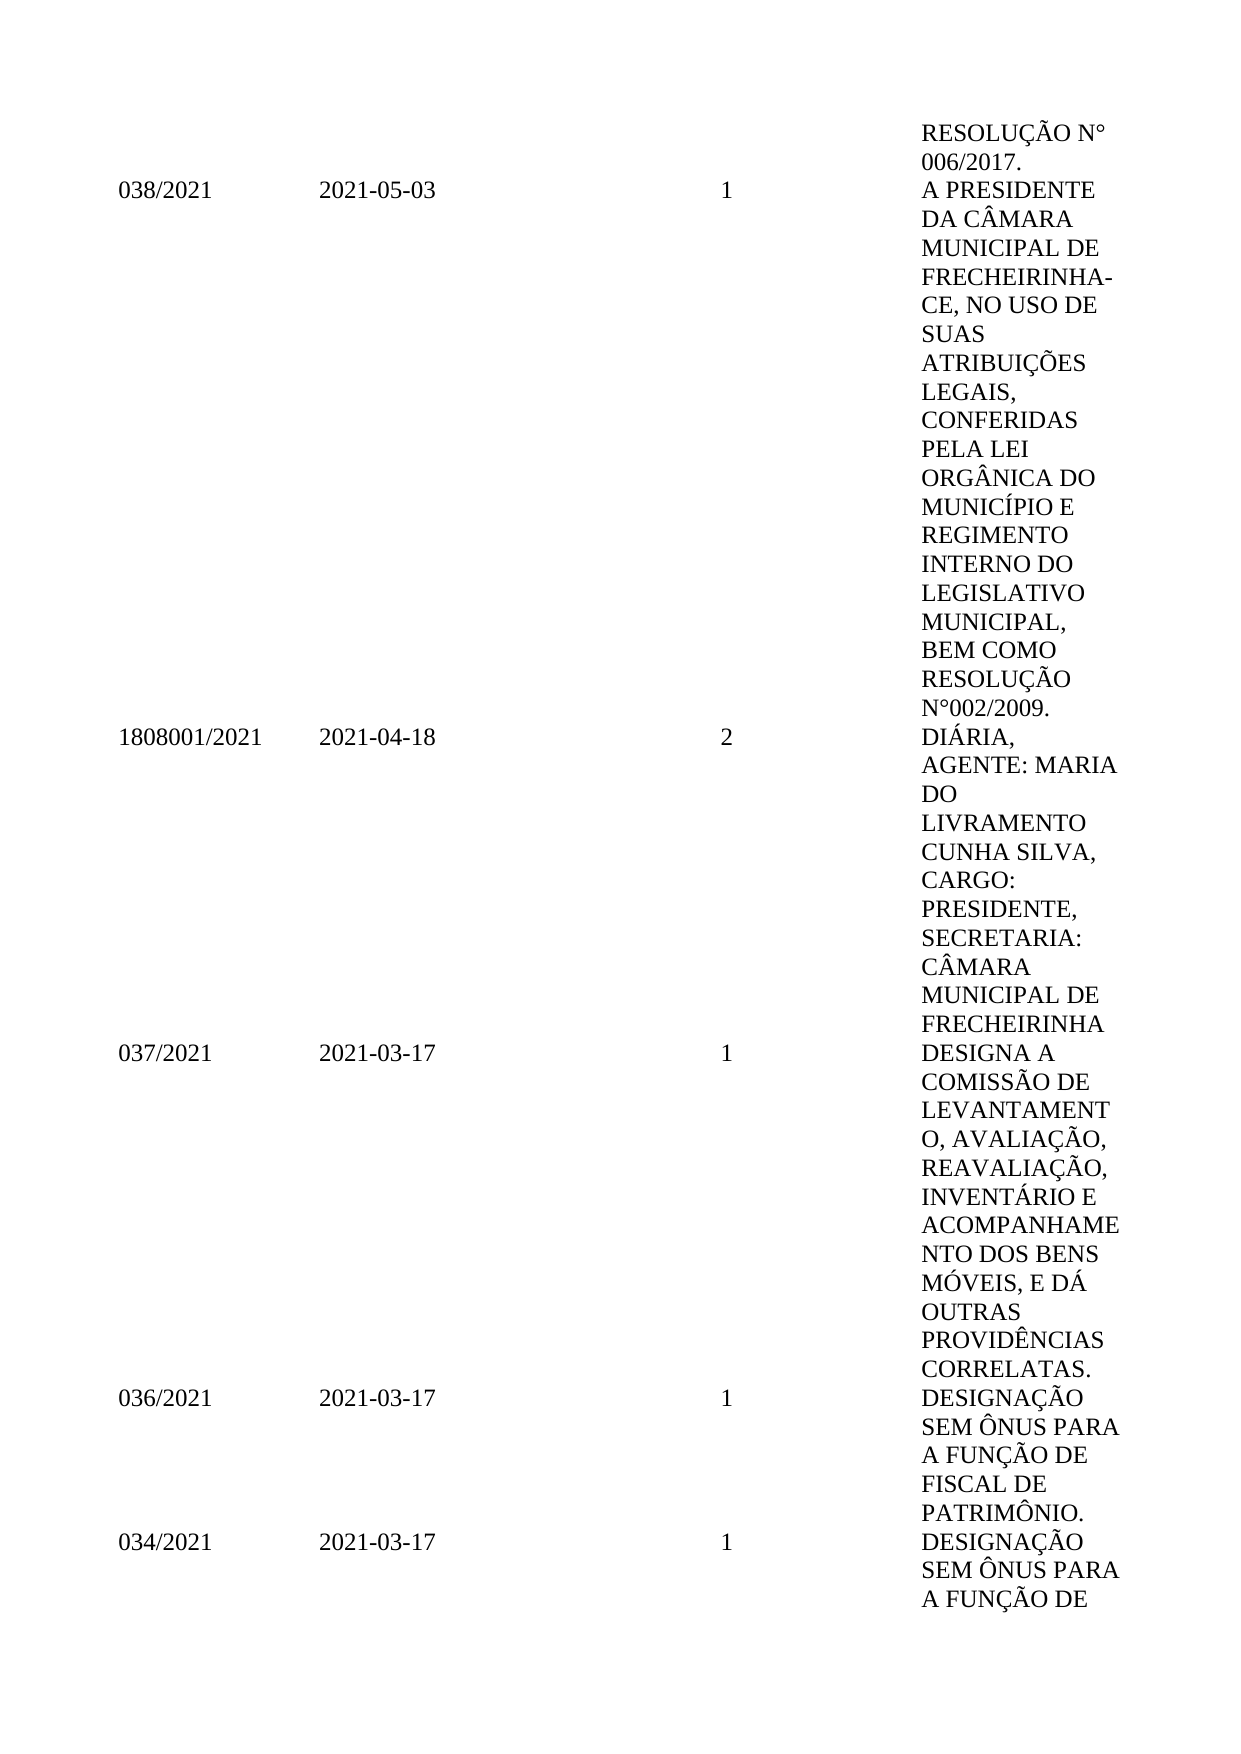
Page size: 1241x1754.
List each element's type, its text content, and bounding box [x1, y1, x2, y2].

table_cell 1 [720, 1038, 921, 1383]
table_cell RESOLUÇÃO N° 006/2017. [921, 118, 1122, 176]
table_cell 034/2021 [118, 1527, 319, 1613]
table_cell 2021-03-17 [319, 1383, 519, 1527]
table_cell DESIGNAÇÃO SEM ÔNUS PARA A FUNÇÃO DE [921, 1527, 1122, 1613]
table_cell 1808001/2021 [118, 722, 319, 1038]
table_cell A PRESIDENTE DA CÂMARA MUNICIPAL DE FRECHEIRINHA-CE, NO USO DE SUAS ATRIBUIÇÕES LEGAIS, CONFERIDAS PELA LEI ORGÂNICA DO MUNICÍPIO E REGIMENTO INTERNO DO LEGISLATIVO MUNICIPAL, BEM COMO RESOLUÇÃO N°002/2009. [921, 176, 1122, 722]
table_cell [520, 176, 720, 722]
table_cell 1 [720, 176, 921, 722]
table_cell 2021-03-17 [319, 1527, 519, 1613]
table_cell 038/2021 [118, 176, 319, 722]
table_cell 2021-04-18 [319, 722, 519, 1038]
table_cell [720, 118, 921, 176]
table_cell [118, 118, 319, 176]
table_cell 1 [720, 1383, 921, 1527]
table_cell 2021-03-17 [319, 1038, 519, 1383]
table_cell [520, 722, 720, 1038]
table_cell [319, 118, 519, 176]
table_cell [520, 1383, 720, 1527]
table_cell DESIGNAÇÃO SEM ÔNUS PARA A FUNÇÃO DE FISCAL DE PATRIMÔNIO. [921, 1383, 1122, 1527]
table_cell [520, 1527, 720, 1613]
table_cell [520, 1038, 720, 1383]
table_cell DESIGNA A COMISSÃO DE LEVANTAMENTO, AVALIAÇÃO, REAVALIAÇÃO, INVENTÁRIO E ACOMPANHAMENTO DOS BENS MÓVEIS, E DÁ OUTRAS PROVIDÊNCIAS CORRELATAS. [921, 1038, 1122, 1383]
table_cell 2021-05-03 [319, 176, 519, 722]
table_cell [520, 118, 720, 176]
table_cell 1 [720, 1527, 921, 1613]
table_cell 2 [720, 722, 921, 1038]
table_cell DIÁRIA, AGENTE: MARIA DO LIVRAMENTO CUNHA SILVA, CARGO: PRESIDENTE, SECRETARIA: CÂMARA MUNICIPAL DE FRECHEIRINHA [921, 722, 1122, 1038]
table_cell 037/2021 [118, 1038, 319, 1383]
table_cell 036/2021 [118, 1383, 319, 1527]
